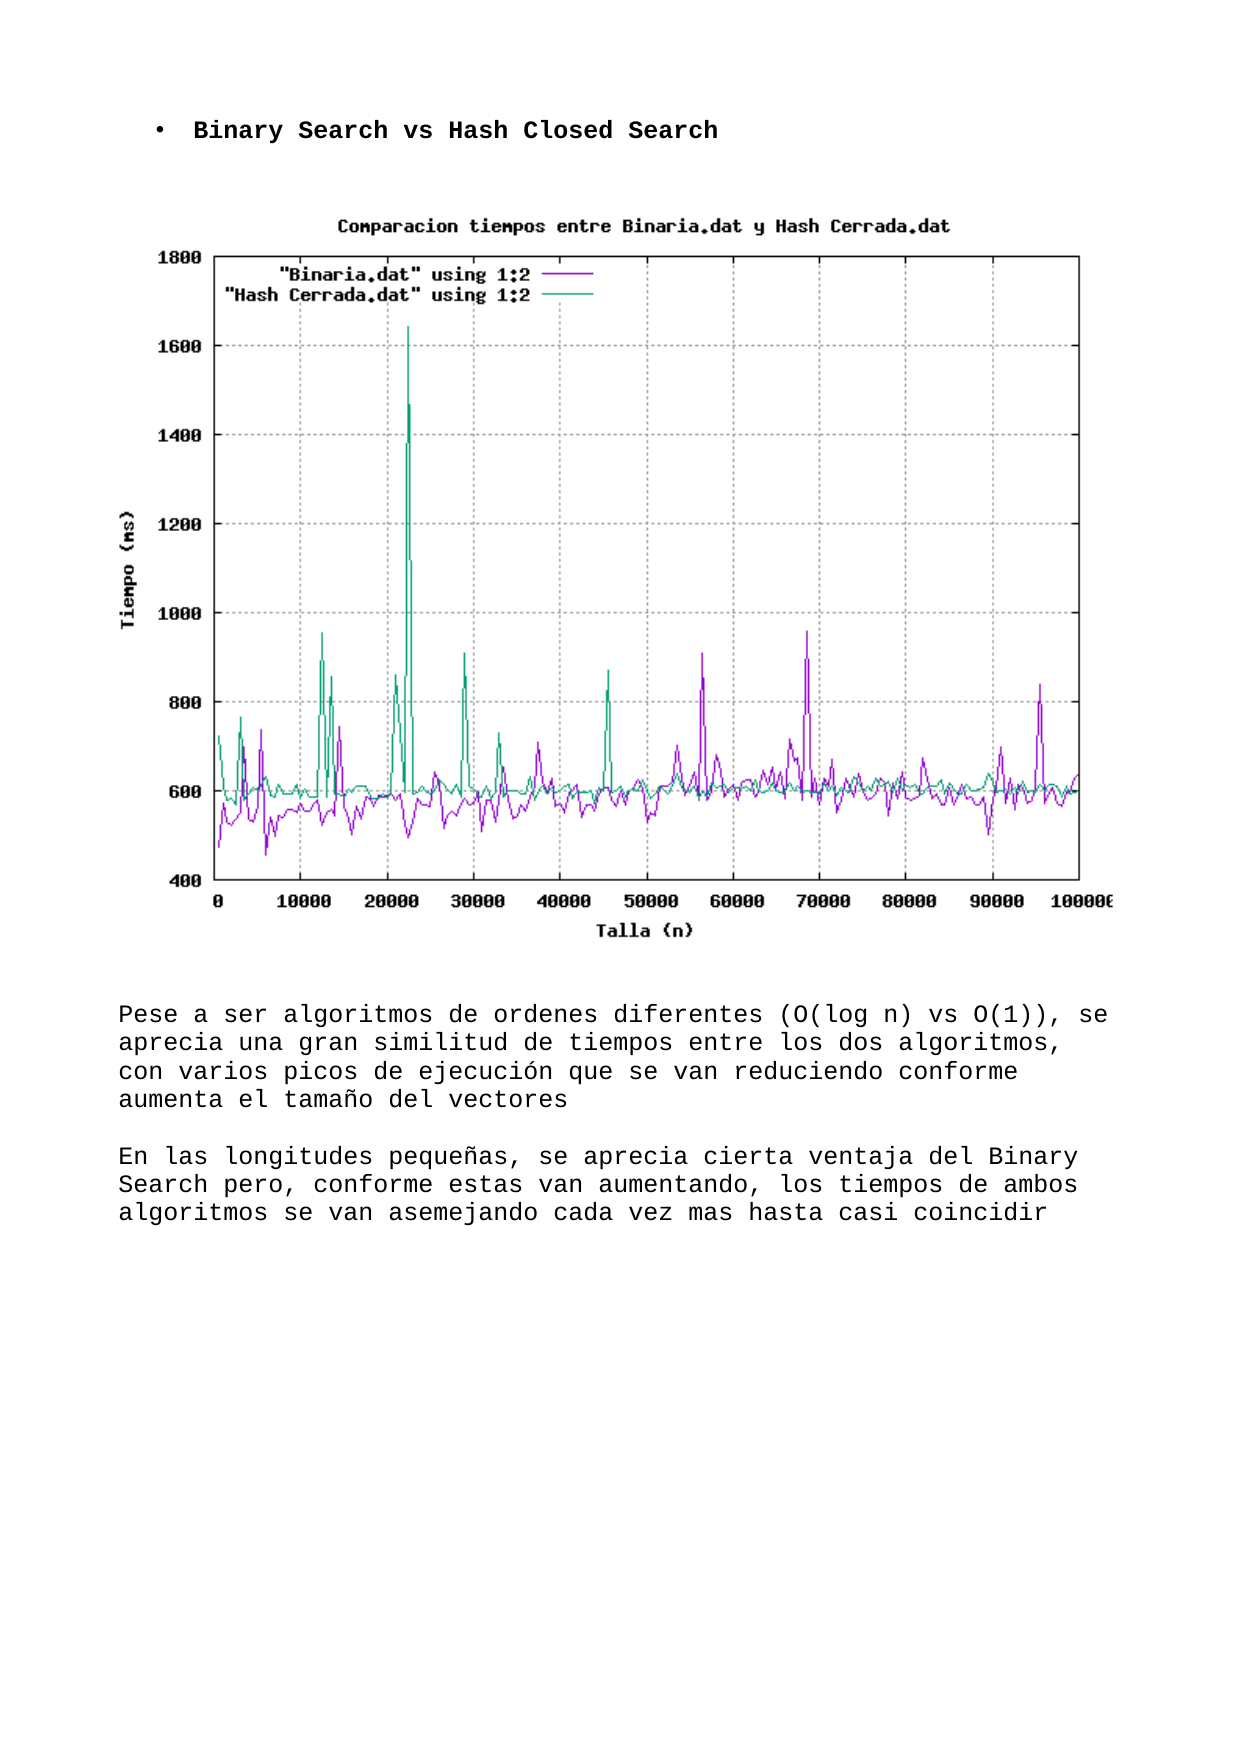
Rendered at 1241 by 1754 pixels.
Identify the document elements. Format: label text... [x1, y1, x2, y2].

text Pese a ser algoritmos de ordenes diferentes (O(log n) vs O(1)), se aprecia una gran similitud de tiempos entre los dos algoritmos, con varios picos de ejecución que se van reduciendo conforme aumenta el tamaño del vectores [118, 1002, 1123, 1115]
picture [112, 195, 1113, 945]
list Binary Search vs Hash Closed Search [156, 118, 1123, 146]
text En las longitudes pequeñas, se aprecia cierta ventaja del Binary Search pero, conforme estas van aumentando, los tiempos de ambos algoritmos se van asemejando cada vez mas hasta casi coincidir [118, 1143, 1123, 1228]
